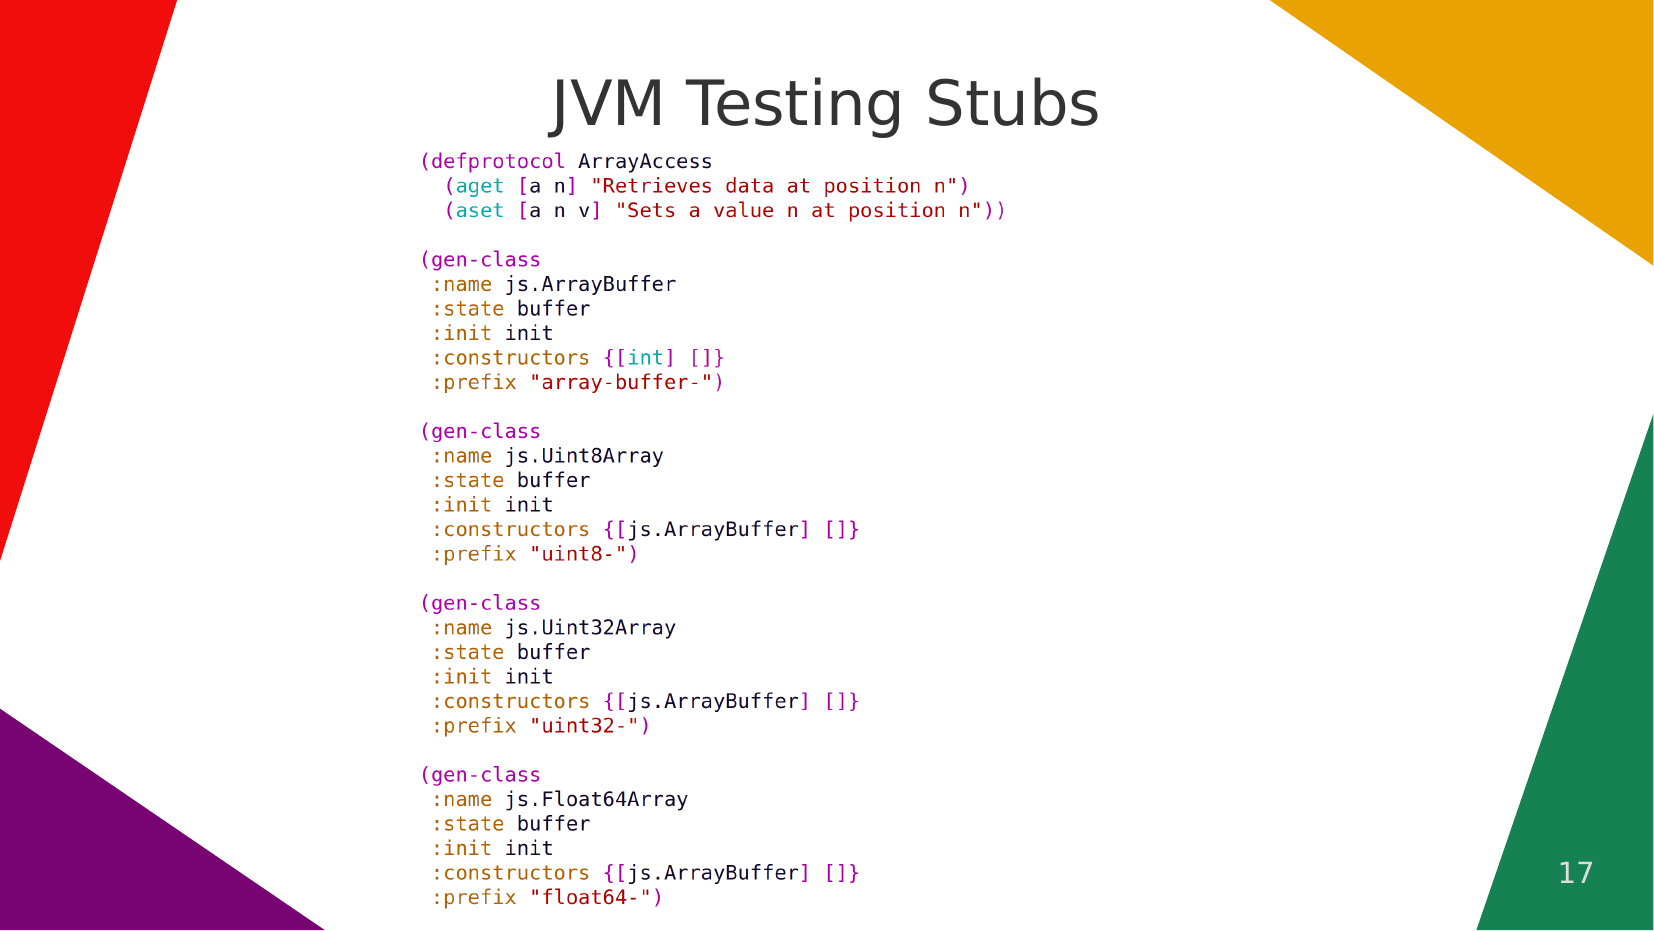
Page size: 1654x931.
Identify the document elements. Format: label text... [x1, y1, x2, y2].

picture [419, 149, 1201, 919]
title JVM Testing Stubs [118, 29, 1536, 178]
